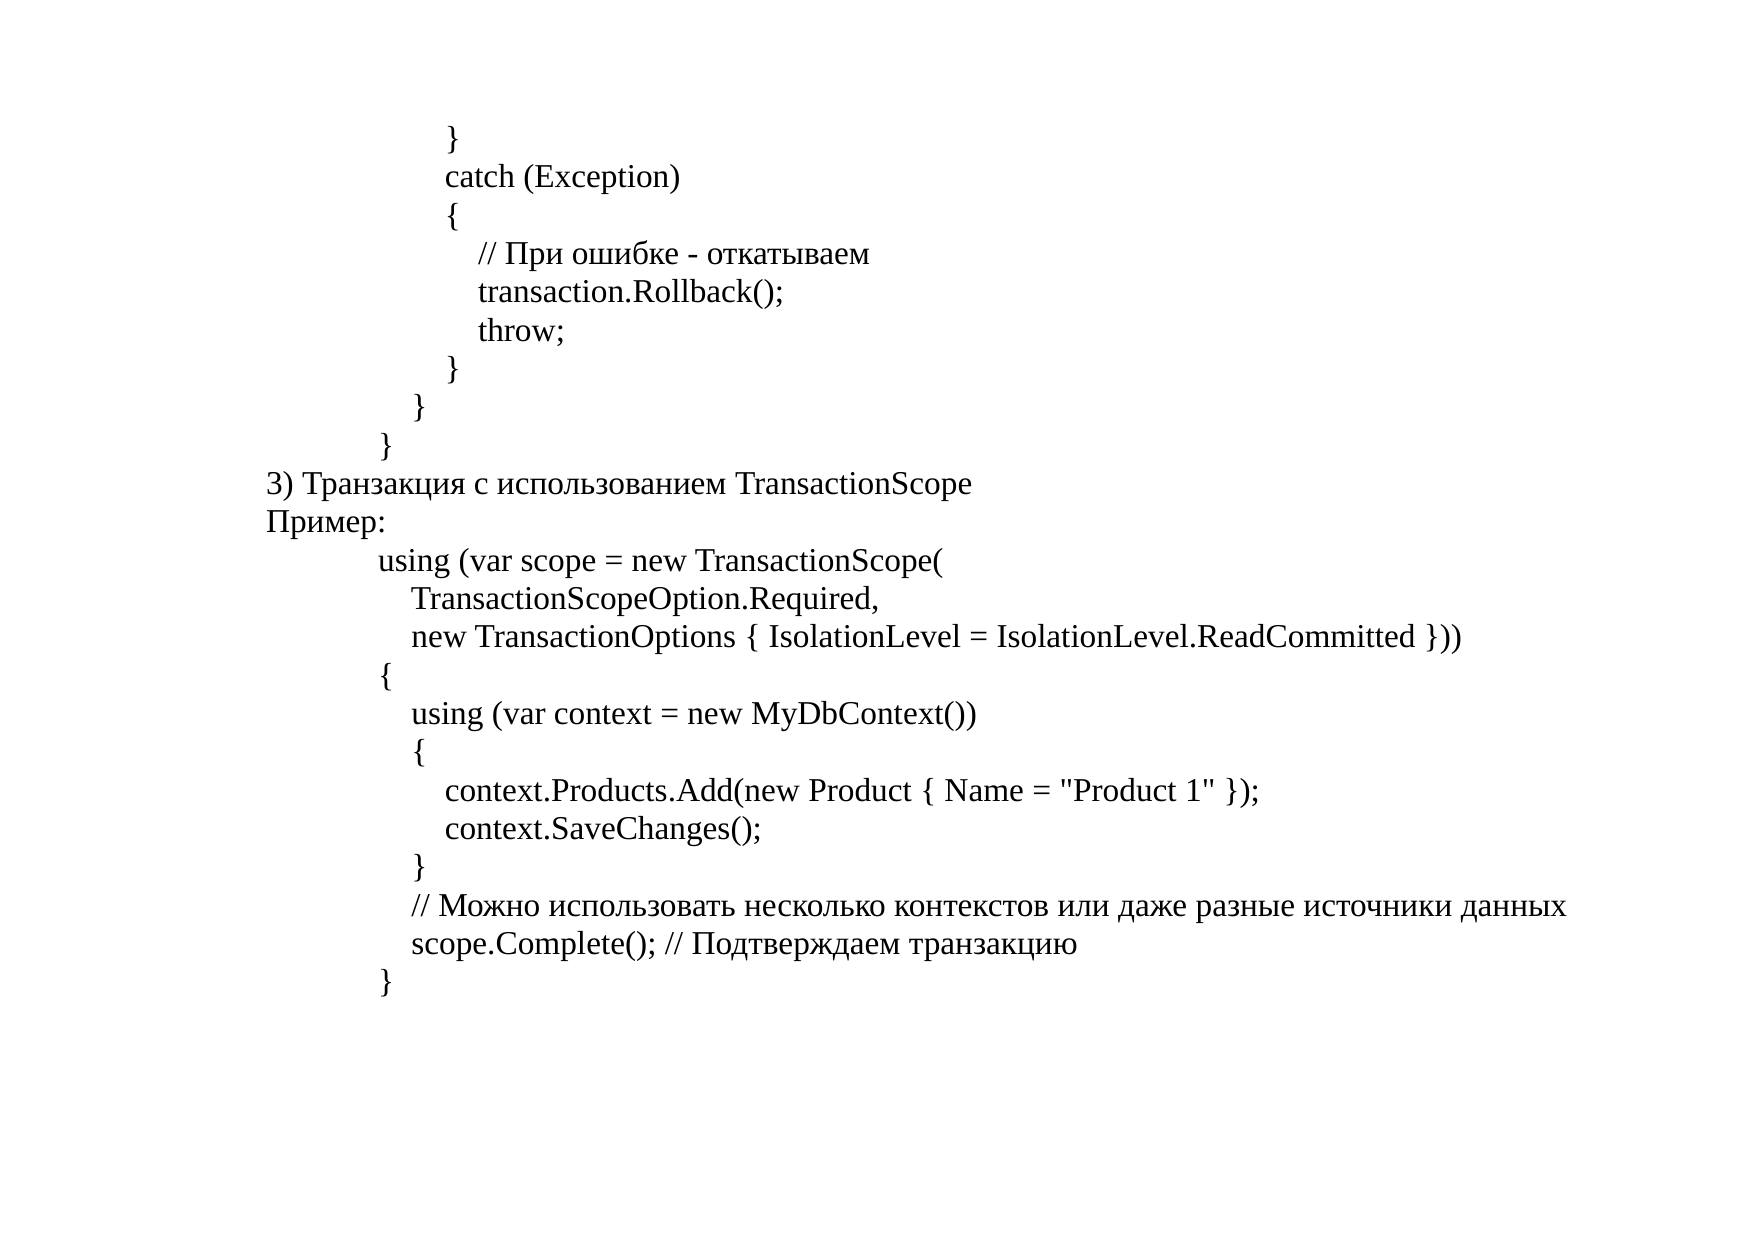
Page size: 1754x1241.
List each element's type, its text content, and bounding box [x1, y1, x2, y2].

text } [118, 348, 1636, 386]
text } [118, 118, 1636, 156]
text // При ошибке - откатываем [118, 233, 1636, 271]
text new TransactionOptions { IsolationLevel = IsolationLevel.ReadCommitted })) [118, 616, 1636, 655]
text using (var context = new MyDbContext()) [118, 693, 1636, 731]
text context.SaveChanges(); [118, 808, 1636, 846]
text 3) Транзакция с использованием TransactionScope [118, 463, 1636, 501]
text transaction.Rollback(); [118, 271, 1636, 310]
text { [118, 655, 1636, 693]
text scope.Complete(); // Подтверждаем транзакцию [118, 923, 1636, 961]
text context.Products.Add(new Product { Name = "Product 1" }); [118, 770, 1636, 808]
text using (var scope = new TransactionScope( [118, 540, 1636, 578]
text } [118, 425, 1636, 463]
text } [118, 961, 1636, 1000]
text // Можно использовать несколько контекстов или даже разные источники данных [118, 885, 1636, 923]
text } [118, 386, 1636, 425]
text TransactionScopeOption.Required, [118, 578, 1636, 616]
text Пример: [118, 501, 1636, 540]
text } [118, 846, 1636, 885]
text { [118, 195, 1636, 233]
text catch (Exception) [118, 156, 1636, 195]
text throw; [118, 310, 1636, 348]
text { [118, 731, 1636, 770]
